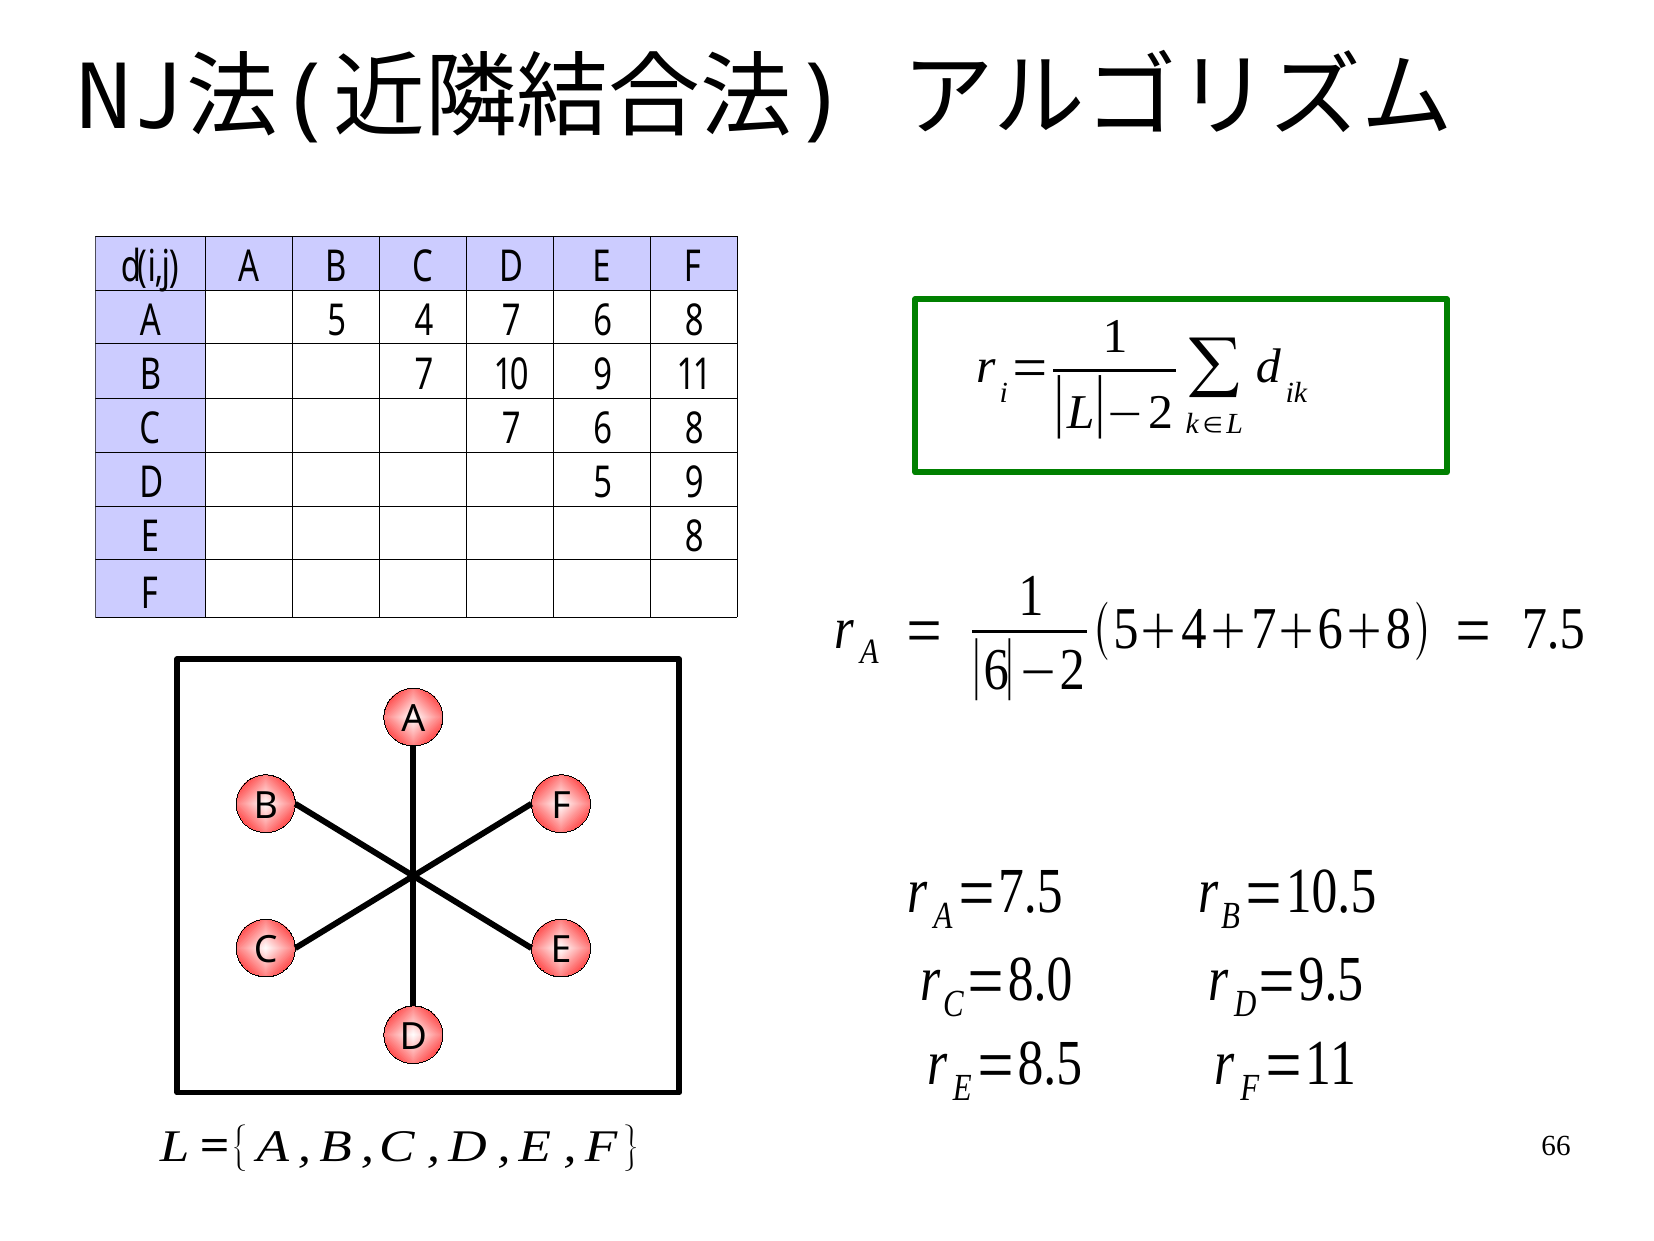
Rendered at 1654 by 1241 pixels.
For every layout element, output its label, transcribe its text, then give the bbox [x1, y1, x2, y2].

text_box D [383, 1006, 443, 1064]
text_box A [383, 688, 443, 746]
text_box E [531, 919, 591, 977]
chart [969, 302, 1313, 442]
chart [95, 236, 739, 620]
text_box B [236, 774, 296, 833]
text_box F [531, 774, 591, 833]
chart [826, 561, 1591, 704]
chart [894, 856, 1388, 1110]
text_box C [236, 919, 296, 977]
title NJ法(近隣結合法) アルゴリズム [76, 29, 1565, 148]
chart [150, 1110, 650, 1241]
